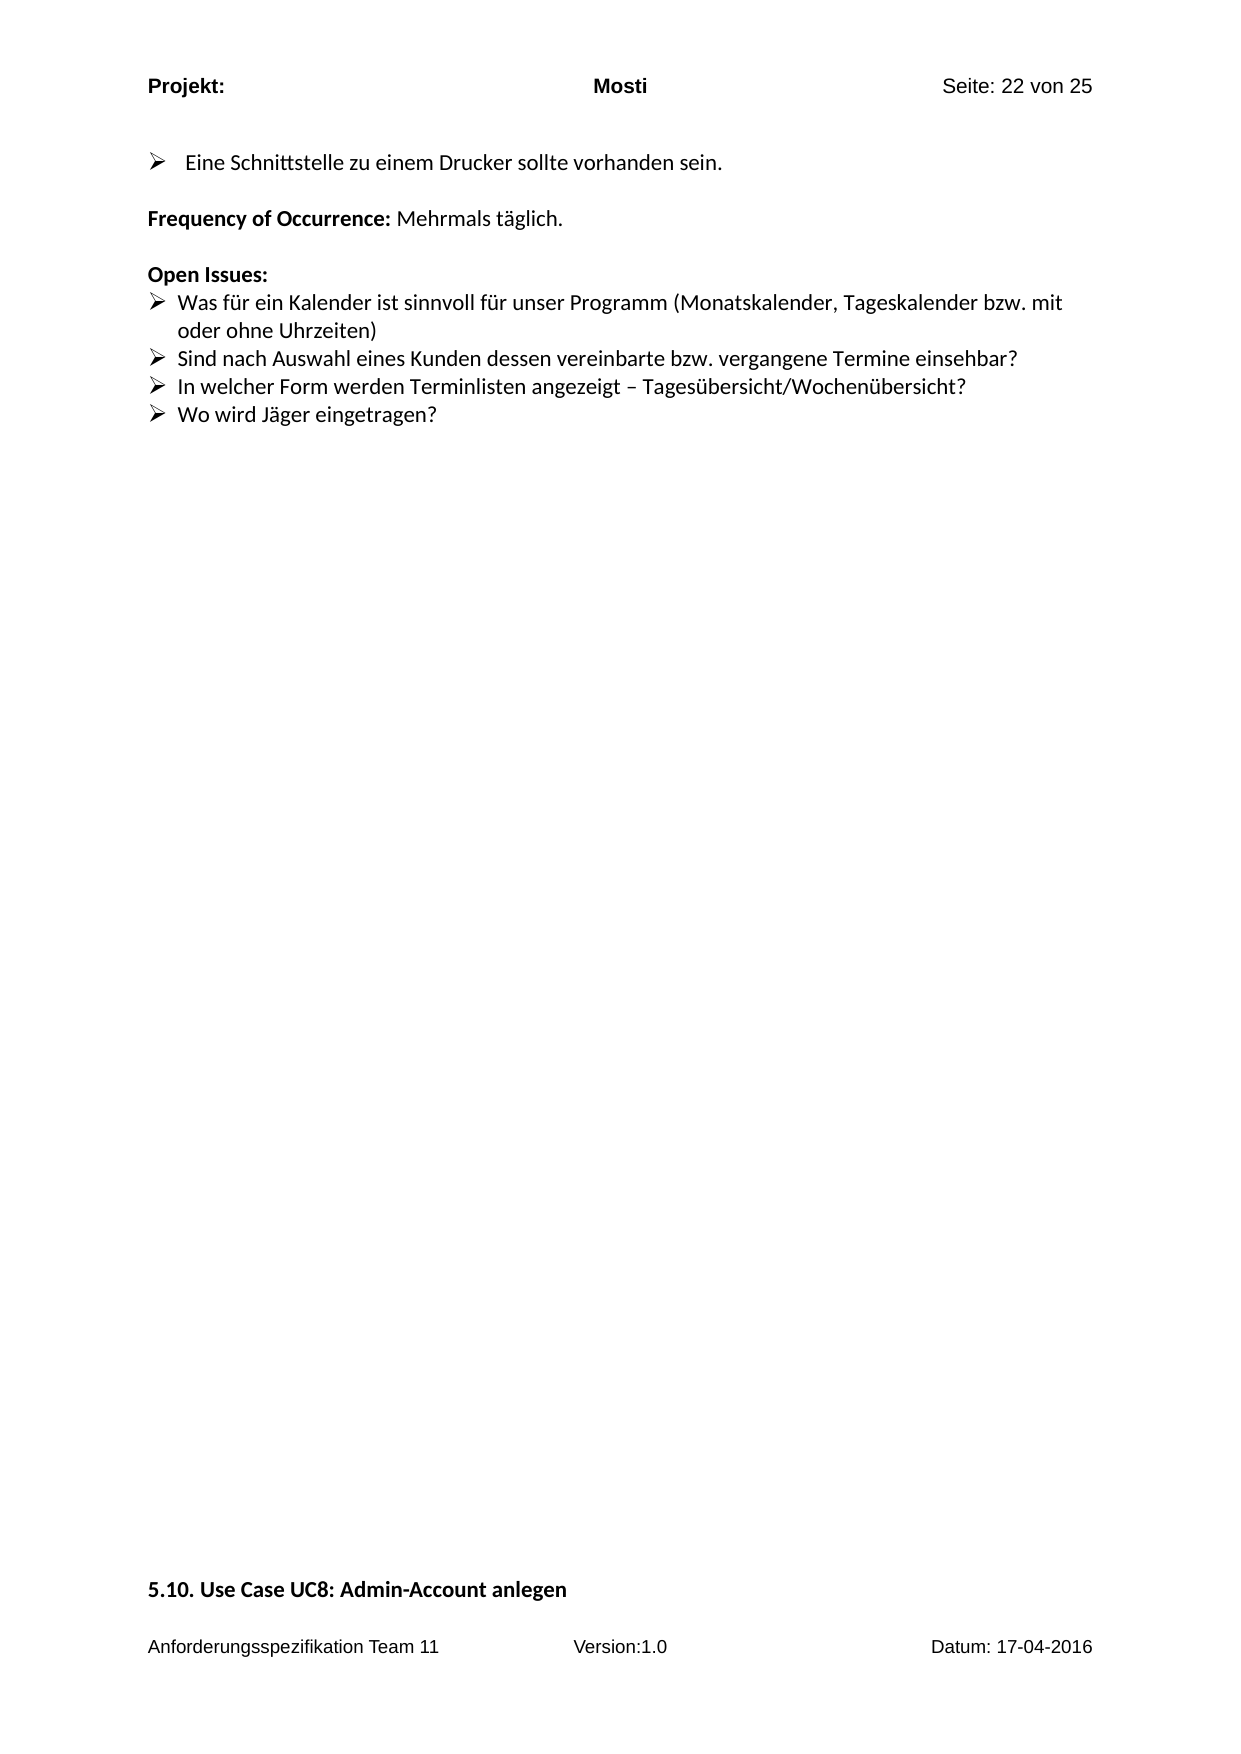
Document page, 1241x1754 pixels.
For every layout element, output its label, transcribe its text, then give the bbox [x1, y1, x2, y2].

list Eine Schnittstelle zu einem Drucker sollte vorhanden sein. [148, 148, 1092, 176]
text Open Issues: [148, 260, 1092, 288]
list In welcher Form werden Terminlisten angezeigt – Tagesübersicht/Wochenübersicht? [148, 372, 1092, 400]
subtitle 5.10. Use Case UC8: Admin-Account anlegen [148, 1575, 1092, 1603]
list Was für ein Kalender ist sinnvoll für unser Programm (Monatskalender, Tageskalender bzw. mit oder ohne Uhrzeiten) [148, 288, 1092, 344]
list Wo wird Jäger eingetragen? [148, 400, 1092, 428]
list Sind nach Auswahl eines Kunden dessen vereinbarte bzw. vergangene Termine einsehbar? [148, 344, 1092, 372]
text Frequency of Occurrence: Mehrmals täglich. [148, 204, 1092, 232]
